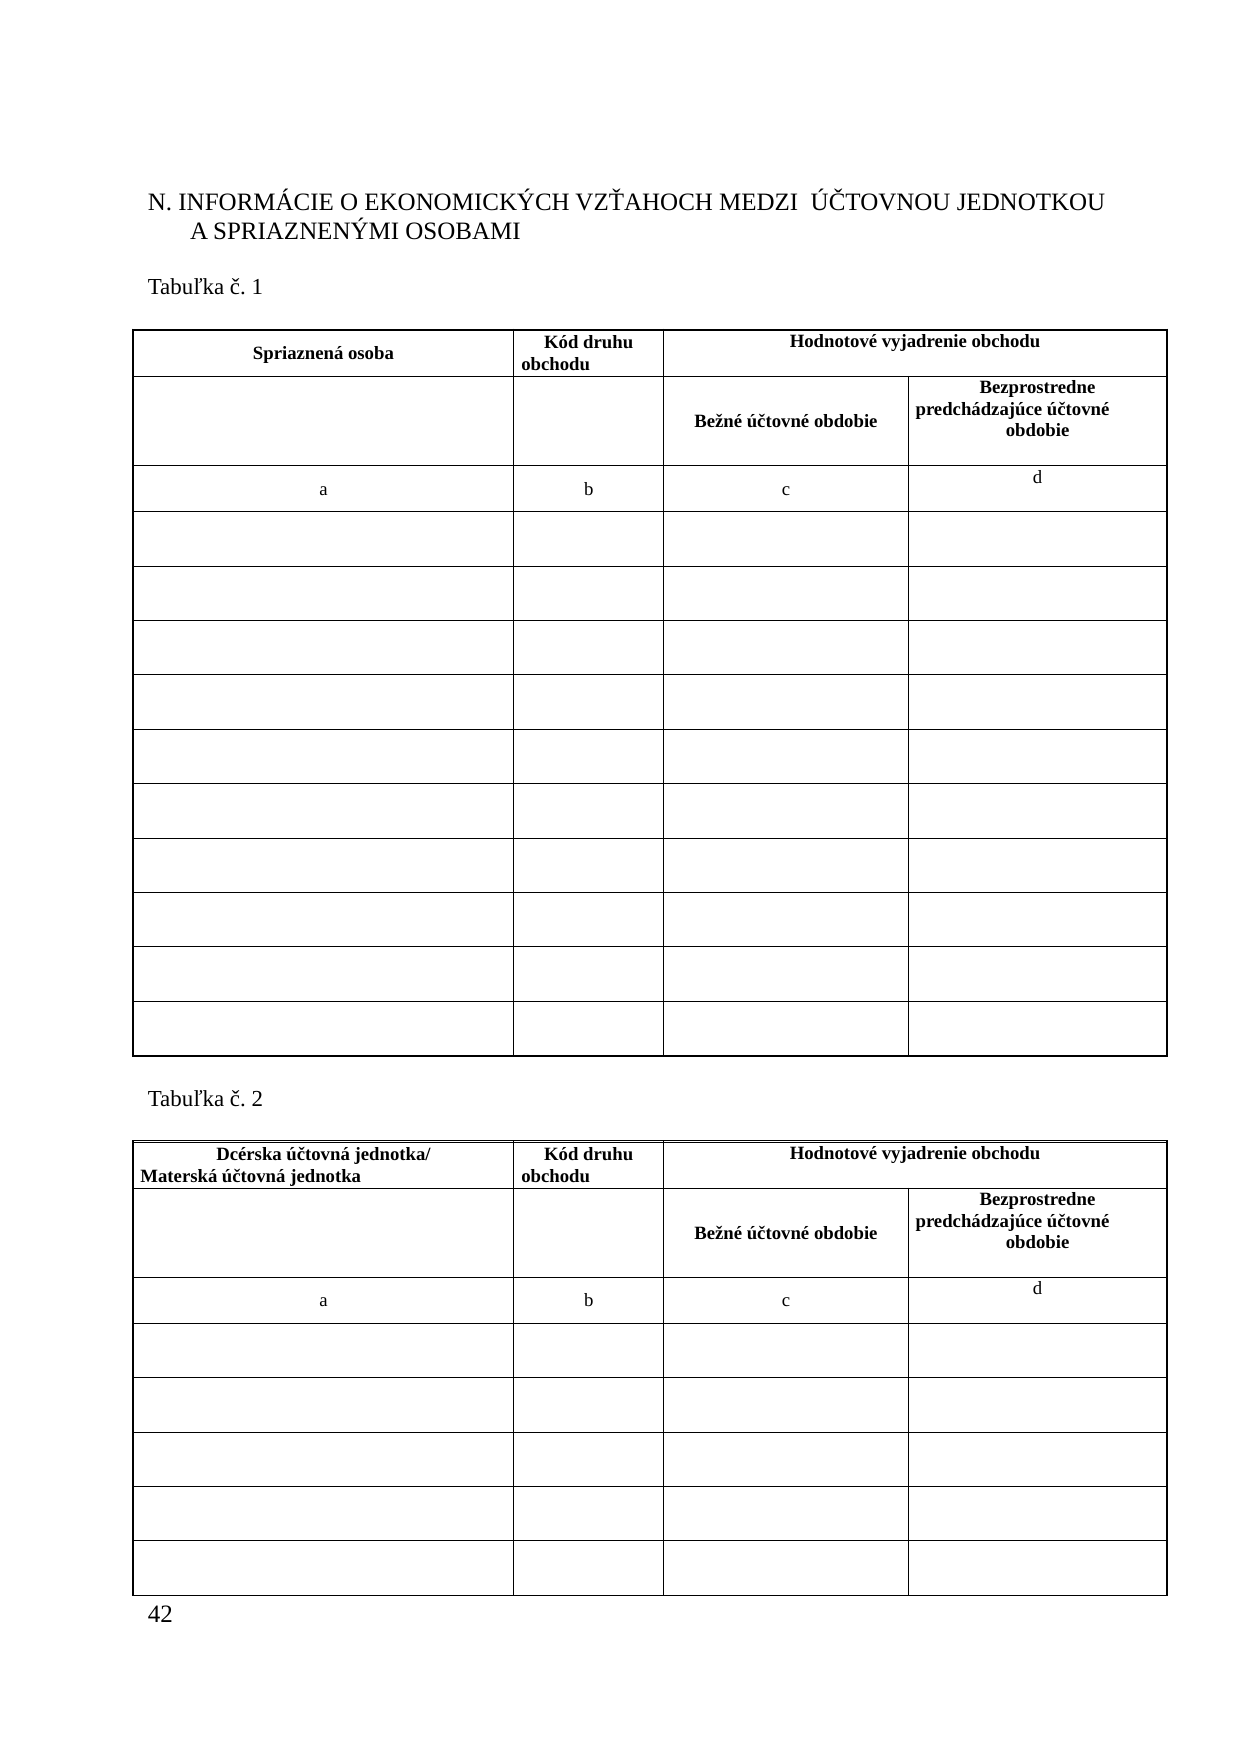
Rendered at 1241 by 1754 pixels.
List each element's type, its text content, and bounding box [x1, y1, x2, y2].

table_cell b [514, 1278, 663, 1323]
table_cell [664, 675, 908, 729]
table_cell [664, 893, 908, 946]
table_cell [664, 730, 908, 783]
table_cell [909, 621, 1166, 674]
table_cell [909, 730, 1166, 783]
table_cell [134, 730, 513, 783]
table_cell [134, 893, 513, 946]
table_cell [909, 947, 1166, 1001]
table_cell [664, 947, 908, 1001]
table_cell [664, 1433, 908, 1486]
table_cell a [134, 1278, 513, 1323]
table_cell [514, 947, 663, 1001]
table_cell [134, 1189, 513, 1277]
table_header Kód druhu obchodu [514, 331, 663, 376]
table_cell [514, 839, 663, 892]
table_cell [134, 1541, 513, 1595]
table_header Hodnotové vyjadrenie obchodu [664, 1143, 1166, 1187]
table_cell [134, 567, 513, 620]
table_cell [514, 1541, 663, 1595]
table_cell Bezprostredne predchádzajúce účtovné obdobie [909, 1189, 1166, 1277]
table_cell [664, 839, 908, 892]
table_cell c [664, 466, 908, 511]
table_cell b [514, 466, 663, 511]
table_cell [514, 675, 663, 729]
table_cell d [909, 1278, 1166, 1323]
table_cell [514, 1487, 663, 1540]
table_cell [514, 784, 663, 837]
table_cell [664, 567, 908, 620]
table_header Kód druhu obchodu [514, 1143, 663, 1187]
table_cell [134, 784, 513, 837]
table_cell [909, 675, 1166, 729]
table_cell [664, 512, 908, 566]
table_cell [134, 1487, 513, 1540]
table_cell [664, 1541, 908, 1595]
table_cell [909, 839, 1166, 892]
table_cell [134, 377, 513, 465]
text Tabuľka č. 1 [148, 273, 1167, 300]
table_cell [134, 1324, 513, 1377]
table_cell [514, 1324, 663, 1377]
table_cell [664, 1324, 908, 1377]
table_cell [514, 1378, 663, 1432]
table_header Dcérska účtovná jednotka/ Materská účtovná jednotka [134, 1143, 513, 1187]
table_cell [909, 1002, 1166, 1055]
table_cell [514, 1189, 663, 1277]
table_cell [909, 1541, 1166, 1595]
table_cell [514, 1433, 663, 1486]
table_cell c [664, 1278, 908, 1323]
table_cell [134, 675, 513, 729]
table_cell [909, 893, 1166, 946]
table_cell [514, 1002, 663, 1055]
table_cell [664, 1378, 908, 1432]
text Tabuľka č. 2 [148, 1085, 1167, 1112]
table_cell [909, 567, 1166, 620]
table_cell [134, 839, 513, 892]
table_cell [134, 947, 513, 1001]
table_header Hodnotové vyjadrenie obchodu [664, 331, 1166, 376]
table_cell [664, 1487, 908, 1540]
table_cell Bežné účtovné obdobie [664, 377, 908, 465]
table_cell [664, 1002, 908, 1055]
table_header Spriaznená osoba [134, 331, 513, 376]
table_cell [909, 784, 1166, 837]
text N. INFORMÁCIE O EKONOMICKÝCH VZŤAHOCH MEDZI ÚČTOVNOU JEDNOTKOU [148, 187, 1167, 216]
table_cell [134, 621, 513, 674]
table_cell [134, 1002, 513, 1055]
table_cell [909, 1324, 1166, 1377]
table_cell [664, 621, 908, 674]
table_cell [134, 1378, 513, 1432]
table_cell [134, 1433, 513, 1486]
table_cell [514, 377, 663, 465]
table_cell [514, 567, 663, 620]
table_cell [909, 1433, 1166, 1486]
table_cell [909, 512, 1166, 566]
table_cell Bežné účtovné obdobie [664, 1189, 908, 1277]
table_cell Bezprostredne predchádzajúce účtovné obdobie [909, 377, 1166, 465]
text A SPRIAZNENÝMI OSOBAMI [148, 216, 1167, 245]
table_cell [514, 730, 663, 783]
table_cell [514, 621, 663, 674]
table_cell [909, 1378, 1166, 1432]
table_cell d [909, 466, 1166, 511]
table_cell [664, 784, 908, 837]
table_cell [909, 1487, 1166, 1540]
table_cell [514, 893, 663, 946]
table_cell [134, 512, 513, 566]
table_cell [514, 512, 663, 566]
table_cell a [134, 466, 513, 511]
